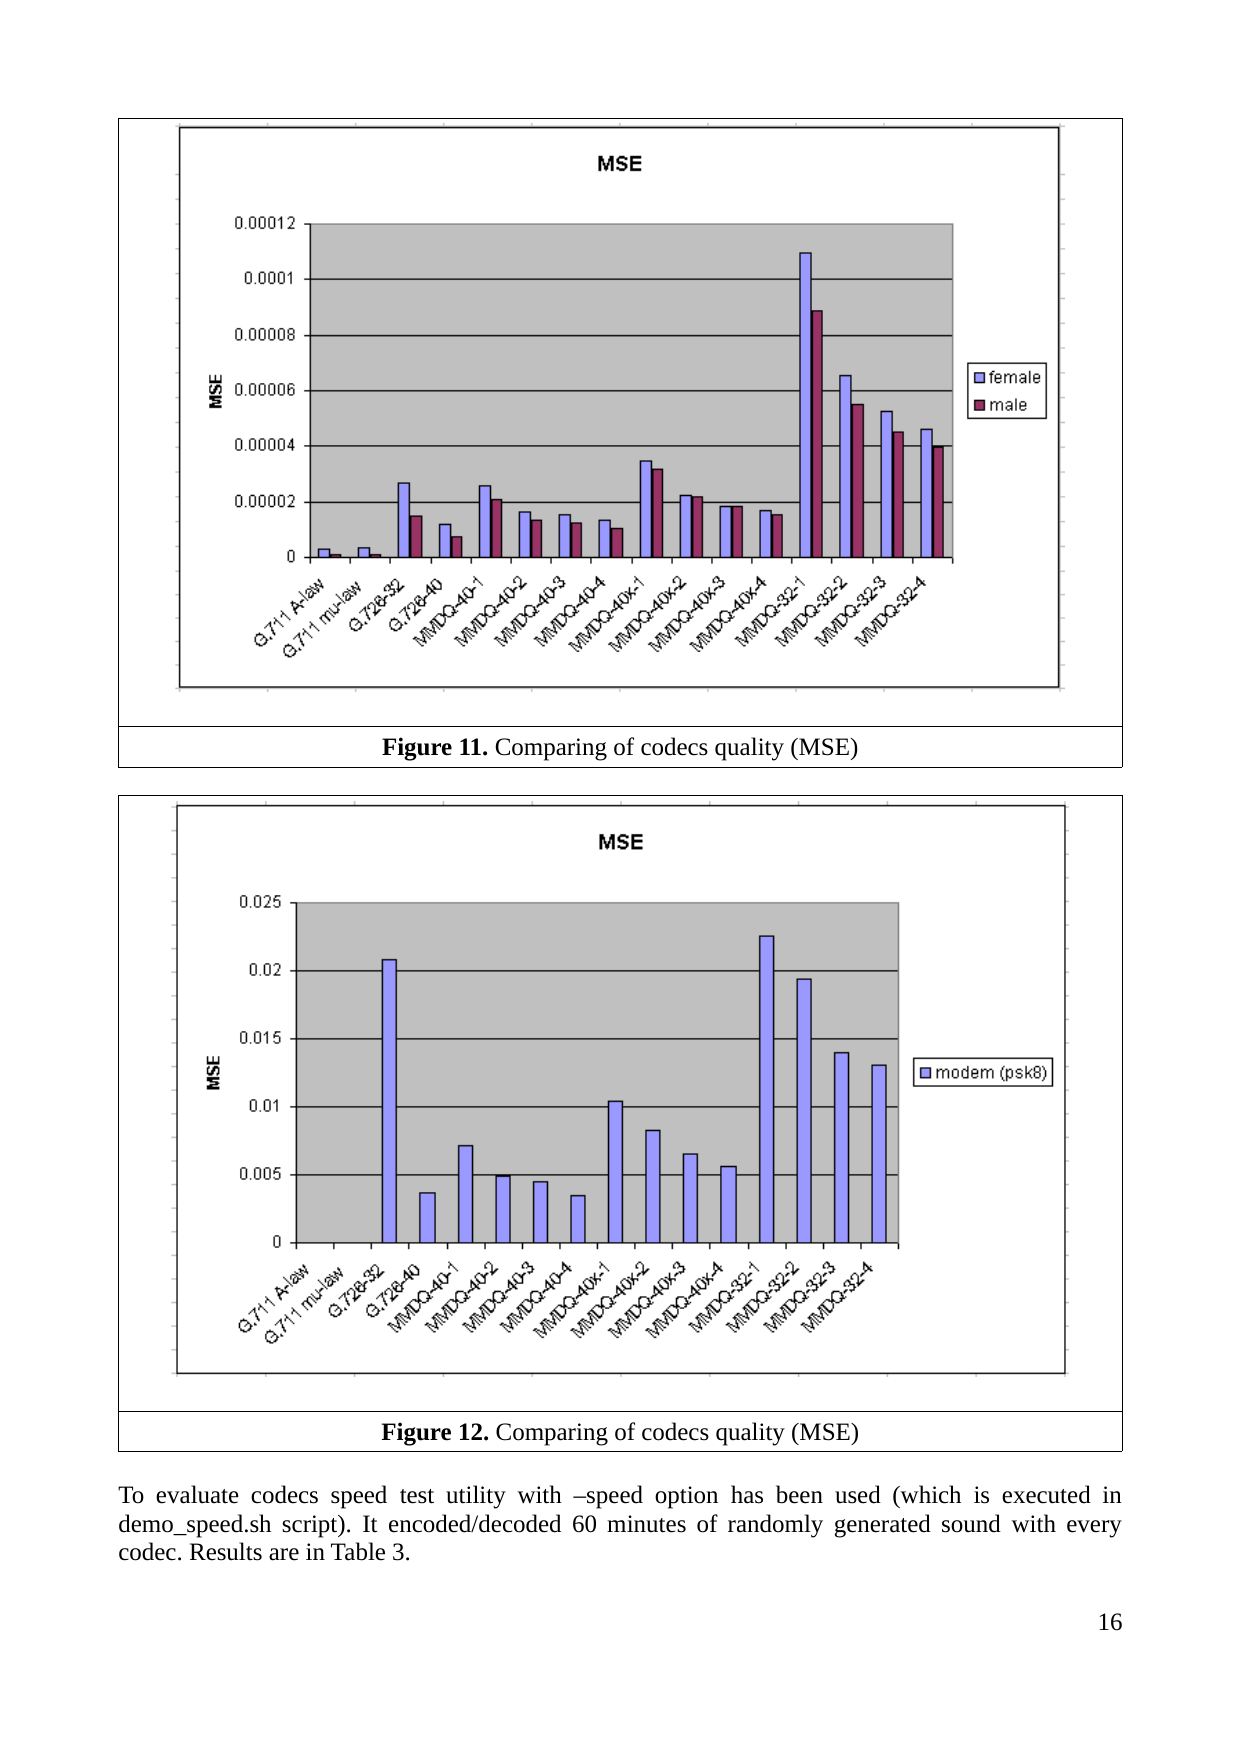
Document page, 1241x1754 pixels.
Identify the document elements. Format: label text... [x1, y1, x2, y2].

picture [171, 801, 1069, 1377]
table_header [119, 119, 1122, 726]
table_cell Figure 12. Comparing of codecs quality (MSE) [119, 1412, 1122, 1451]
text To evaluate codecs speed test utility with –speed option has been used (which is executed in demo_speed.sh script). It encoded/decoded 60 minutes of randomly generated sound with every codec. Results are in Table 3. [118, 1480, 1122, 1566]
table_header [119, 796, 1122, 1411]
picture [175, 123, 1065, 692]
table_cell Figure 11. Comparing of codecs quality (MSE) [119, 727, 1122, 767]
